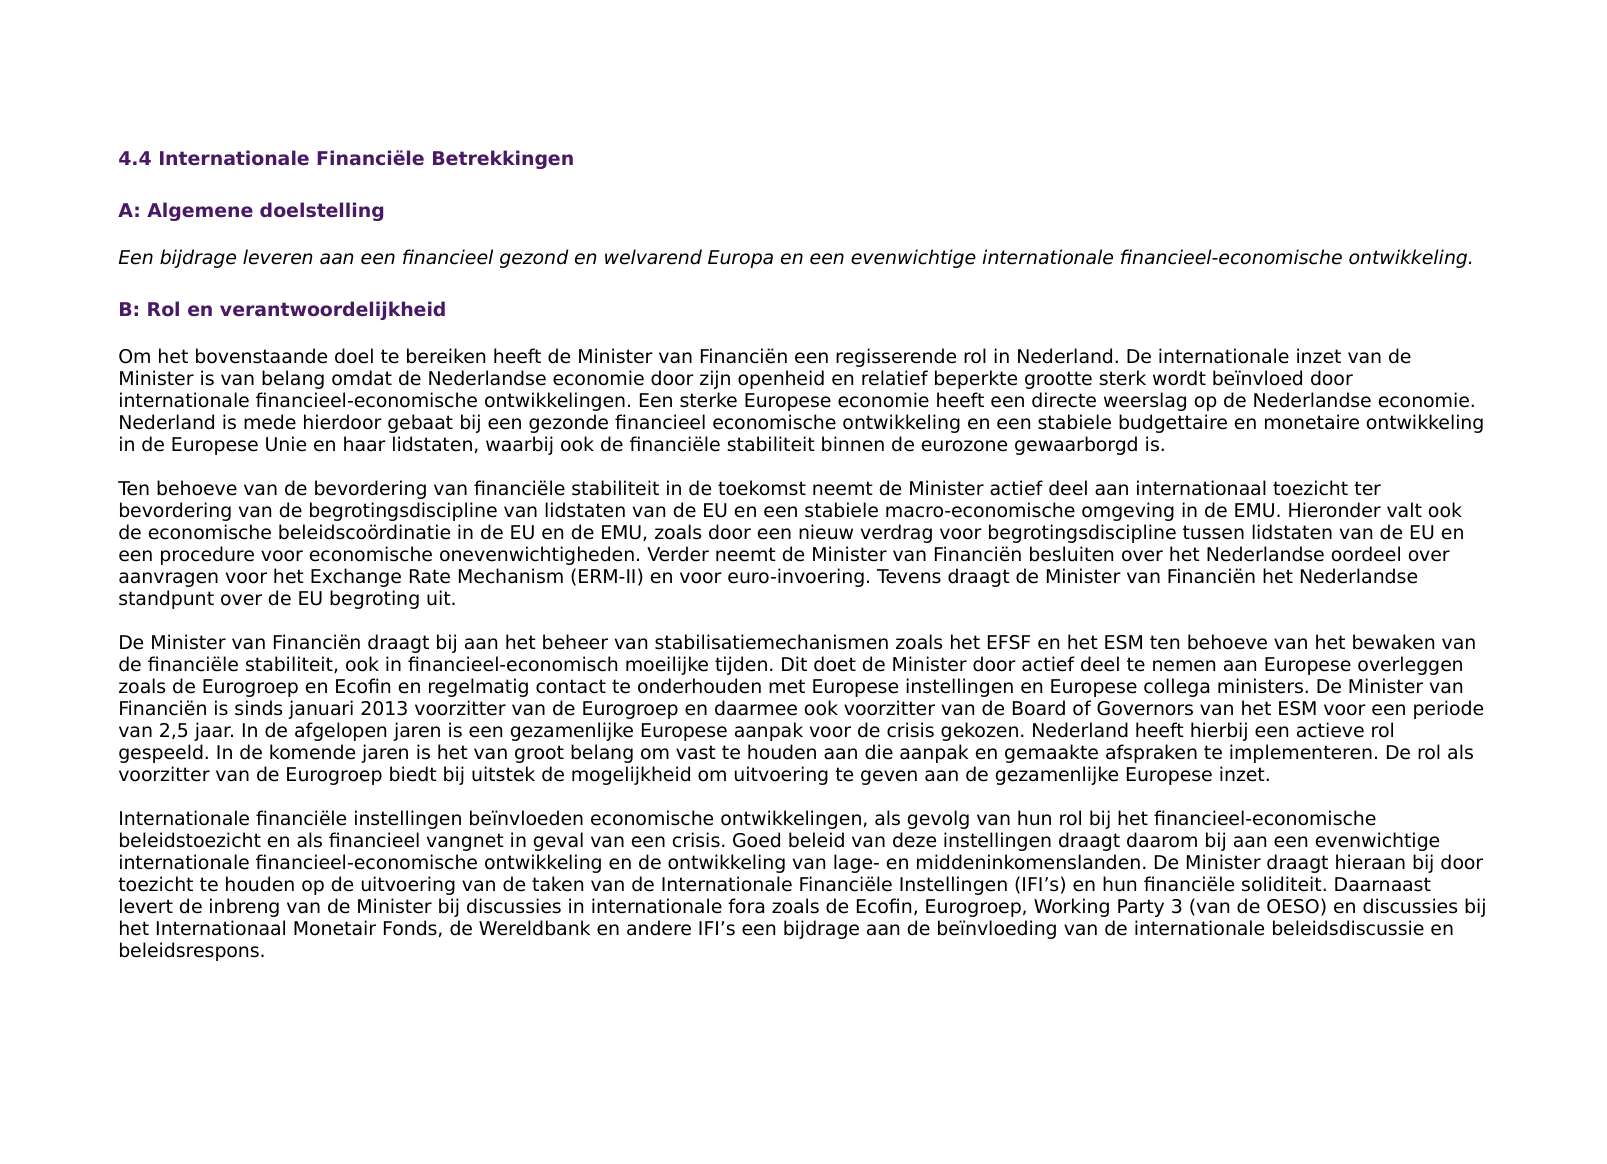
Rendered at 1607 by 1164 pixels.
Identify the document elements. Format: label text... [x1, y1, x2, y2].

subtitle B: Rol en verantwoordelijkheid [118, 299, 1488, 321]
text Om het bovenstaande doel te bereiken heeft de Minister van Financiën een regisserende rol in Nederland. De internationale inzet van de Minister is van belang omdat de Nederlandse economie door zijn openheid en relatief beperkte grootte sterk wordt beïnvloed door internationale financieel-economische ontwikkelingen. Een sterke Europese economie heeft een directe weerslag op de Nederlandse economie. Nederland is mede hierdoor gebaat bij een gezonde financieel economische ontwikkeling en een stabiele budgettaire en monetaire ontwikkeling in de Europese Unie en haar lidstaten, waarbij ook de financiële stabiliteit binnen de eurozone gewaarborgd is. [118, 346, 1488, 456]
text Internationale financiële instellingen beïnvloeden economische ontwikkelingen, als gevolg van hun rol bij het financieel-economische beleidstoezicht en als financieel vangnet in geval van een crisis. Goed beleid van deze instellingen draagt daarom bij aan een evenwichtige internationale financieel-economische ontwikkeling en de ontwikkeling van lage- en middeninkomenslanden. De Minister draagt hieraan bij door toezicht te houden op de uitvoering van de taken van de Internationale Financiële Instellingen (IFI’s) en hun financiële soliditeit. Daarnaast levert de inbreng van de Minister bij discussies in internationale fora zoals de Ecofin, Eurogroep, Working Party 3 (van de OESO) en discussies bij het Internationaal Monetair Fonds, de Wereldbank en andere IFI’s een bijdrage aan de beïnvloeding van de internationale beleidsdiscussie en beleidsrespons. [118, 808, 1488, 962]
subtitle 4.4 Internationale Financiële Betrekkingen [118, 148, 1488, 170]
subtitle A: Algemene doelstelling [118, 200, 1488, 222]
text De Minister van Financiën draagt bij aan het beheer van stabilisatiemechanismen zoals het EFSF en het ESM ten behoeve van het bewaken van de financiële stabiliteit, ook in financieel-economisch moeilijke tijden. Dit doet de Minister door actief deel te nemen aan Europese overleggen zoals de Eurogroep en Ecofin en regelmatig contact te onderhouden met Europese instellingen en Europese collega ministers. De Minister van Financiën is sinds januari 2013 voorzitter van de Eurogroep en daarmee ook voorzitter van de Board of Governors van het ESM voor een periode van 2,5 jaar. In de afgelopen jaren is een gezamenlijke Europese aanpak voor de crisis gekozen. Nederland heeft hierbij een actieve rol gespeeld. In de komende jaren is het van groot belang om vast te houden aan die aanpak en gemaakte afspraken te implementeren. De rol als voorzitter van de Eurogroep biedt bij uitstek de mogelijkheid om uitvoering te geven aan de gezamenlijke Europese inzet. [118, 632, 1488, 786]
text Een bijdrage leveren aan een financieel gezond en welvarend Europa en een evenwichtige internationale financieel-economische ontwikkeling. [118, 247, 1488, 269]
text Ten behoeve van de bevordering van financiële stabiliteit in de toekomst neemt de Minister actief deel aan internationaal toezicht ter bevordering van de begrotingsdiscipline van lidstaten van de EU en een stabiele macro-economische omgeving in de EMU. Hieronder valt ook de economische beleidscoördinatie in de EU en de EMU, zoals door een nieuw verdrag voor begrotingsdiscipline tussen lidstaten van de EU en een procedure voor economische onevenwichtigheden. Verder neemt de Minister van Financiën besluiten over het Nederlandse oordeel over aanvragen voor het Exchange Rate Mechanism (ERM-II) en voor euro-invoering. Tevens draagt de Minister van Financiën het Nederlandse standpunt over de EU begroting uit. [118, 478, 1488, 610]
